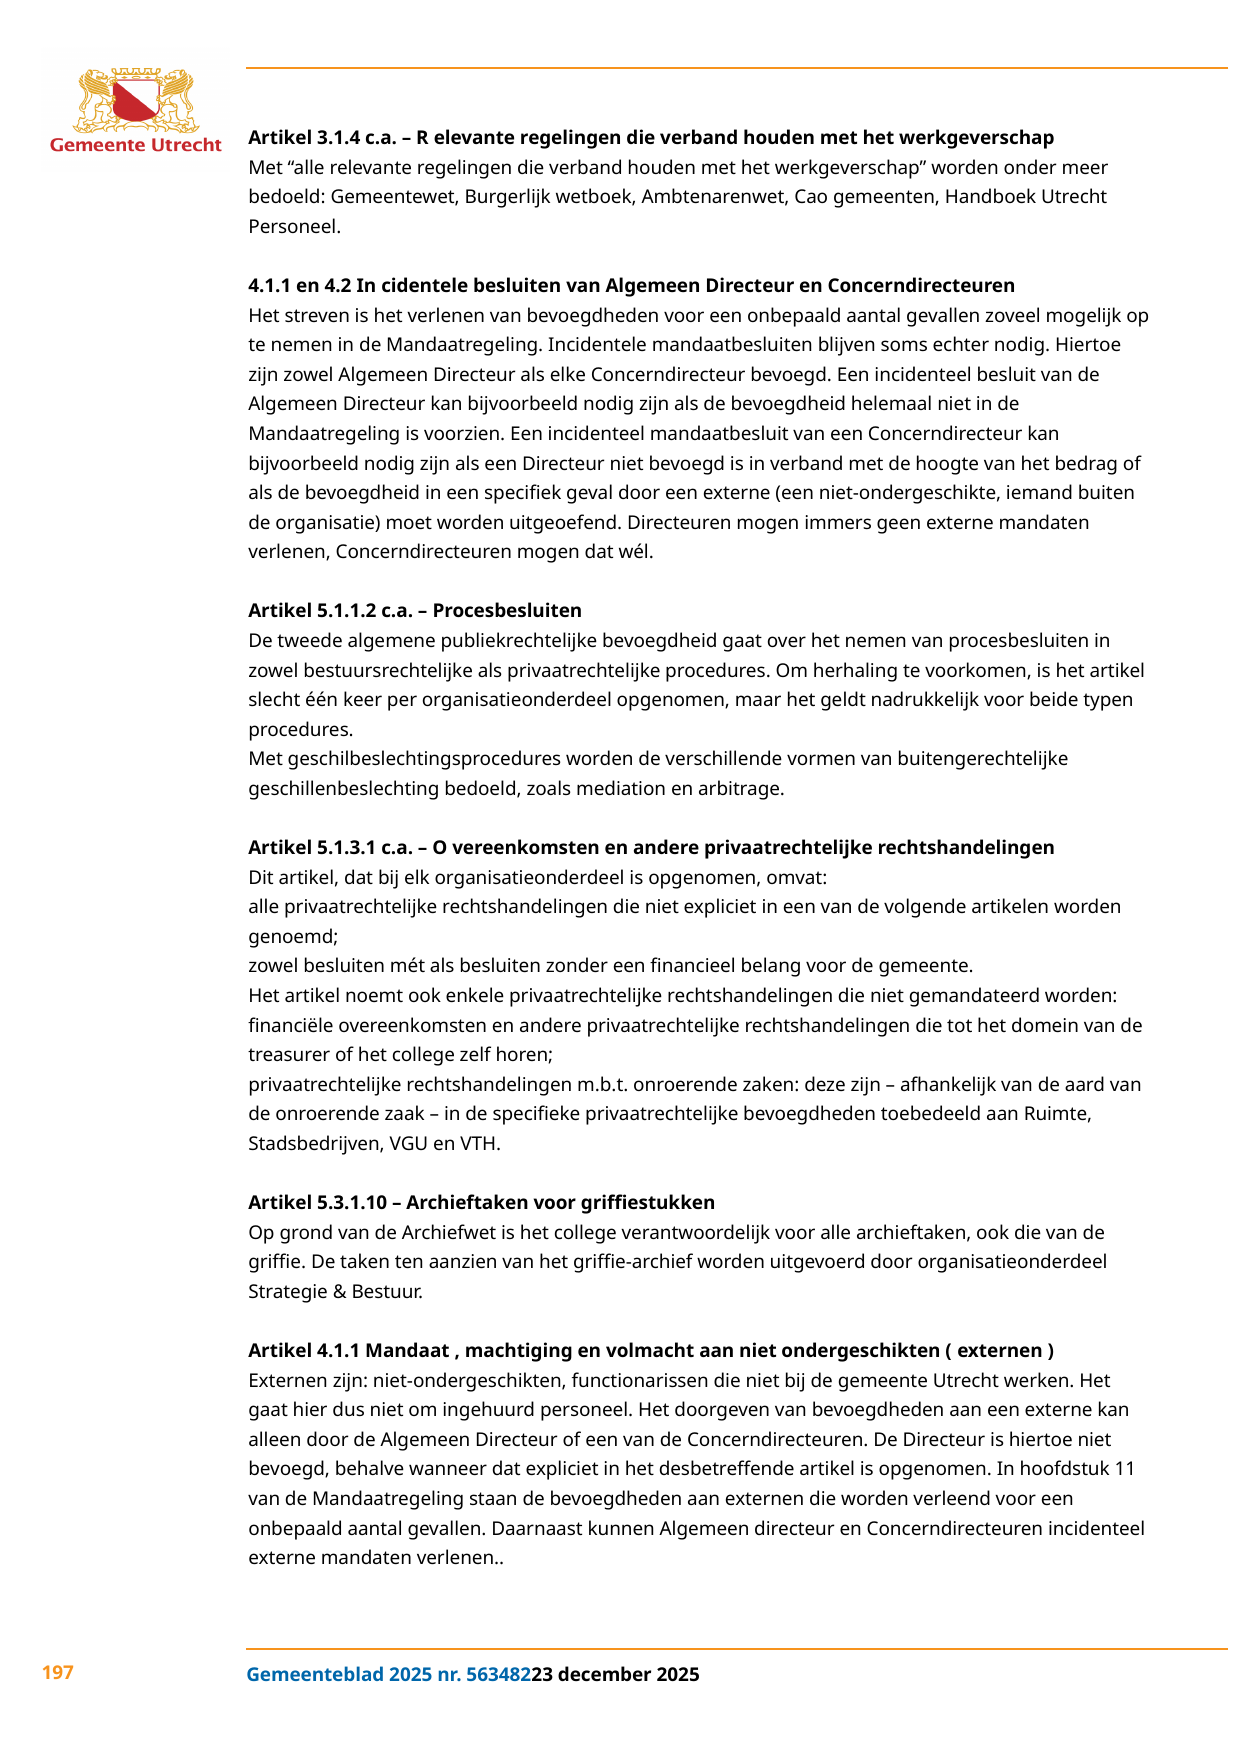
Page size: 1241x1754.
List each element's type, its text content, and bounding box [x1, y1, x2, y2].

text Op grond van de Archiefwet is het college verantwoordelijk voor alle archieftaken, ook die van de griffie. De taken ten aanzien van het griffie-archief worden uitgevoerd door organisatieonderdeel Strategie & Bestuur. [248, 1219, 1152, 1304]
text Artikel 4.1.1 Mandaat , machtiging en volmacht aan niet ondergeschikten ( externen ) [248, 1337, 1152, 1363]
text Artikel 5.1.1.2 c.a. – Procesbesluiten [248, 598, 1152, 623]
text De tweede algemene publiekrechtelijke bevoegdheid gaat over het nemen van procesbesluiten in zowel bestuursrechtelijke als privaatrechtelijke procedures. Om herhaling te voorkomen, is het artikel slecht één keer per organisatieonderdeel opgenomen, maar het geldt nadrukkelijk voor beide typen procedures. [248, 627, 1152, 742]
text Dit artikel, dat bij elk organisatieonderdeel is opgenomen, omvat: [248, 864, 1152, 890]
text Artikel 5.3.1.10 – Archieftaken voor griffiestukken [248, 1189, 1152, 1215]
text Met “alle relevante regelingen die verband houden met het werkgeverschap” worden onder meer bedoeld: Gemeentewet, Burgerlijk wetboek, Ambtenarenwet, Cao gemeenten, Handboek Utrecht Personeel. [248, 154, 1152, 239]
text Het streven is het verlenen van bevoegdheden voor een onbepaald aantal gevallen zoveel mogelijk op te nemen in de Mandaatregeling. Incidentele mandaatbesluiten blijven soms echter nodig. Hiertoe zijn zowel Algemeen Directeur als elke Concerndirecteur bevoegd. Een incidenteel besluit van de Algemeen Directeur kan bijvoorbeeld nodig zijn als de bevoegdheid helemaal niet in de Mandaatregeling is voorzien. Een incidenteel mandaatbesluit van een Concerndirecteur kan bijvoorbeeld nodig zijn als een Directeur niet bevoegd is in verband met de hoogte van het bedrag of als de bevoegdheid in een specifiek geval door een externe (een niet-ondergeschikte, iemand buiten de organisatie) moet worden uitgeoefend. Directeuren mogen immers geen externe mandaten verlenen, Concerndirecteuren mogen dat wél. [248, 302, 1152, 564]
text Artikel 5.1.3.1 c.a. – O vereenkomsten en andere privaatrechtelijke rechtshandelingen [248, 834, 1152, 860]
text Artikel 3.1.4 c.a. – R elevante regelingen die verband houden met het werkgeverschap [248, 124, 1152, 150]
text Met geschilbeslechtingsprocedures worden de verschillende vormen van buitengerechtelijke geschillenbeslechting bedoeld, zoals mediation en arbitrage. [248, 746, 1152, 801]
text zowel besluiten mét als besluiten zonder een financieel belang voor de gemeente. [248, 953, 1152, 978]
picture [41, 47, 231, 172]
text 4.1.1 en 4.2 In cidentele besluiten van Algemeen Directeur en Concerndirecteuren [248, 272, 1152, 298]
text Het artikel noemt ook enkele privaatrechtelijke rechtshandelingen die niet gemandateerd worden: [248, 982, 1152, 1008]
text financiële overeenkomsten en andere privaatrechtelijke rechtshandelingen die tot het domein van de treasurer of het college zelf horen; [248, 1012, 1152, 1067]
text alle privaatrechtelijke rechtshandelingen die niet expliciet in een van de volgende artikelen worden genoemd; [248, 893, 1152, 949]
text privaatrechtelijke rechtshandelingen m.b.t. onroerende zaken: deze zijn – afhankelijk van de aard van de onroerende zaak – in de specifieke privaatrechtelijke bevoegdheden toebedeeld aan Ruimte, Stadsbedrijven, VGU en VTH. [248, 1071, 1152, 1156]
text Externen zijn: niet-ondergeschikten, functionarissen die niet bij de gemeente Utrecht werken. Het gaat hier dus niet om ingehuurd personeel. Het doorgeven van bevoegdheden aan een externe kan alleen door de Algemeen Directeur of een van de Concerndirecteuren. De Directeur is hiertoe niet bevoegd, behalve wanneer dat expliciet in het desbetreffende artikel is opgenomen. In hoofdstuk 11 van de Mandaatregeling staan de bevoegdheden aan externen die worden verleend voor een onbepaald aantal gevallen. Daarnaast kunnen Algemeen directeur en Concerndirecteuren incidenteel externe mandaten verlenen.. [248, 1367, 1152, 1570]
